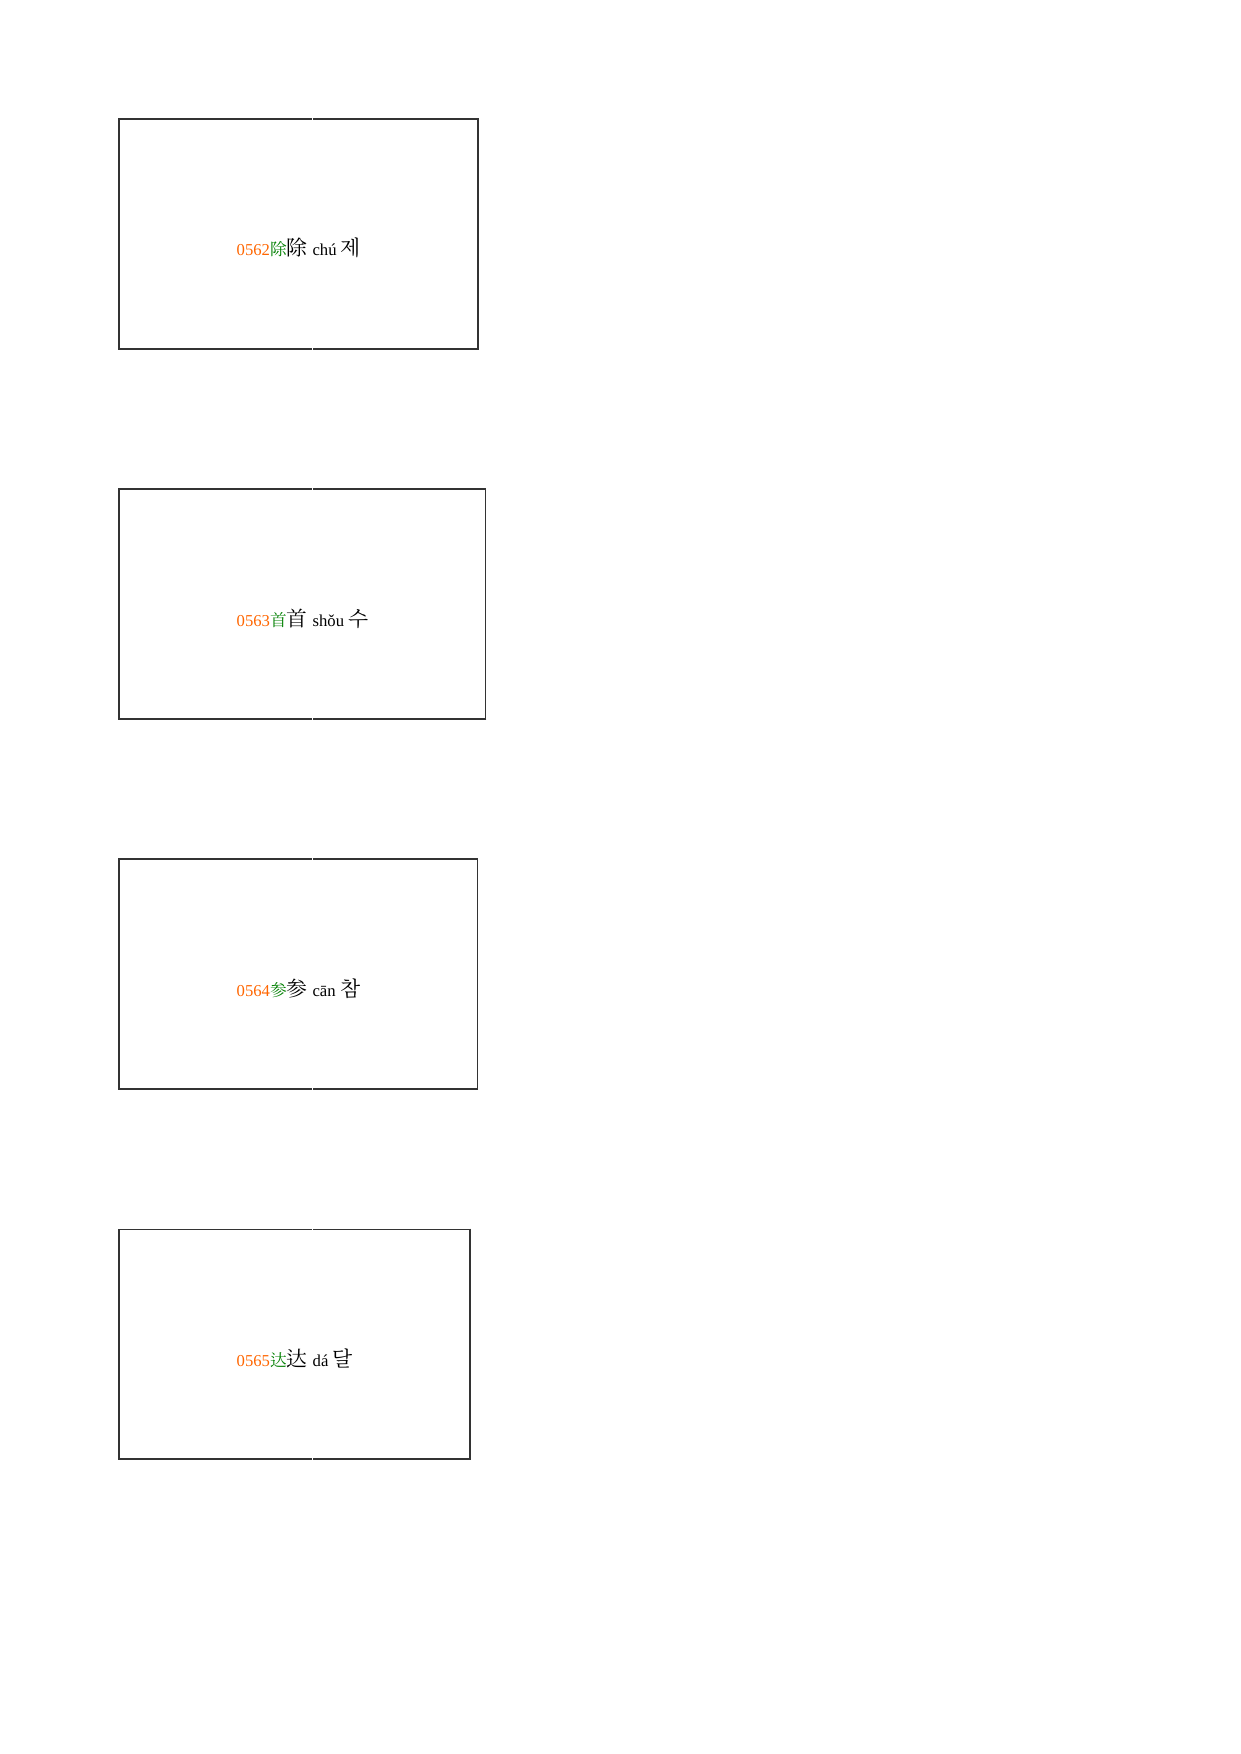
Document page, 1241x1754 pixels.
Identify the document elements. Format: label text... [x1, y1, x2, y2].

text 0565达达 dá 달 [120, 1230, 469, 1459]
text [479, 118, 1122, 349]
text [486, 488, 1122, 719]
text [471, 1228, 1122, 1460]
text 0563首首 shǒu 수 [120, 489, 485, 719]
text [478, 858, 1122, 1090]
text 0564参参 cān 참 [120, 859, 477, 1089]
text 0562除除 chú 제 [120, 119, 477, 349]
